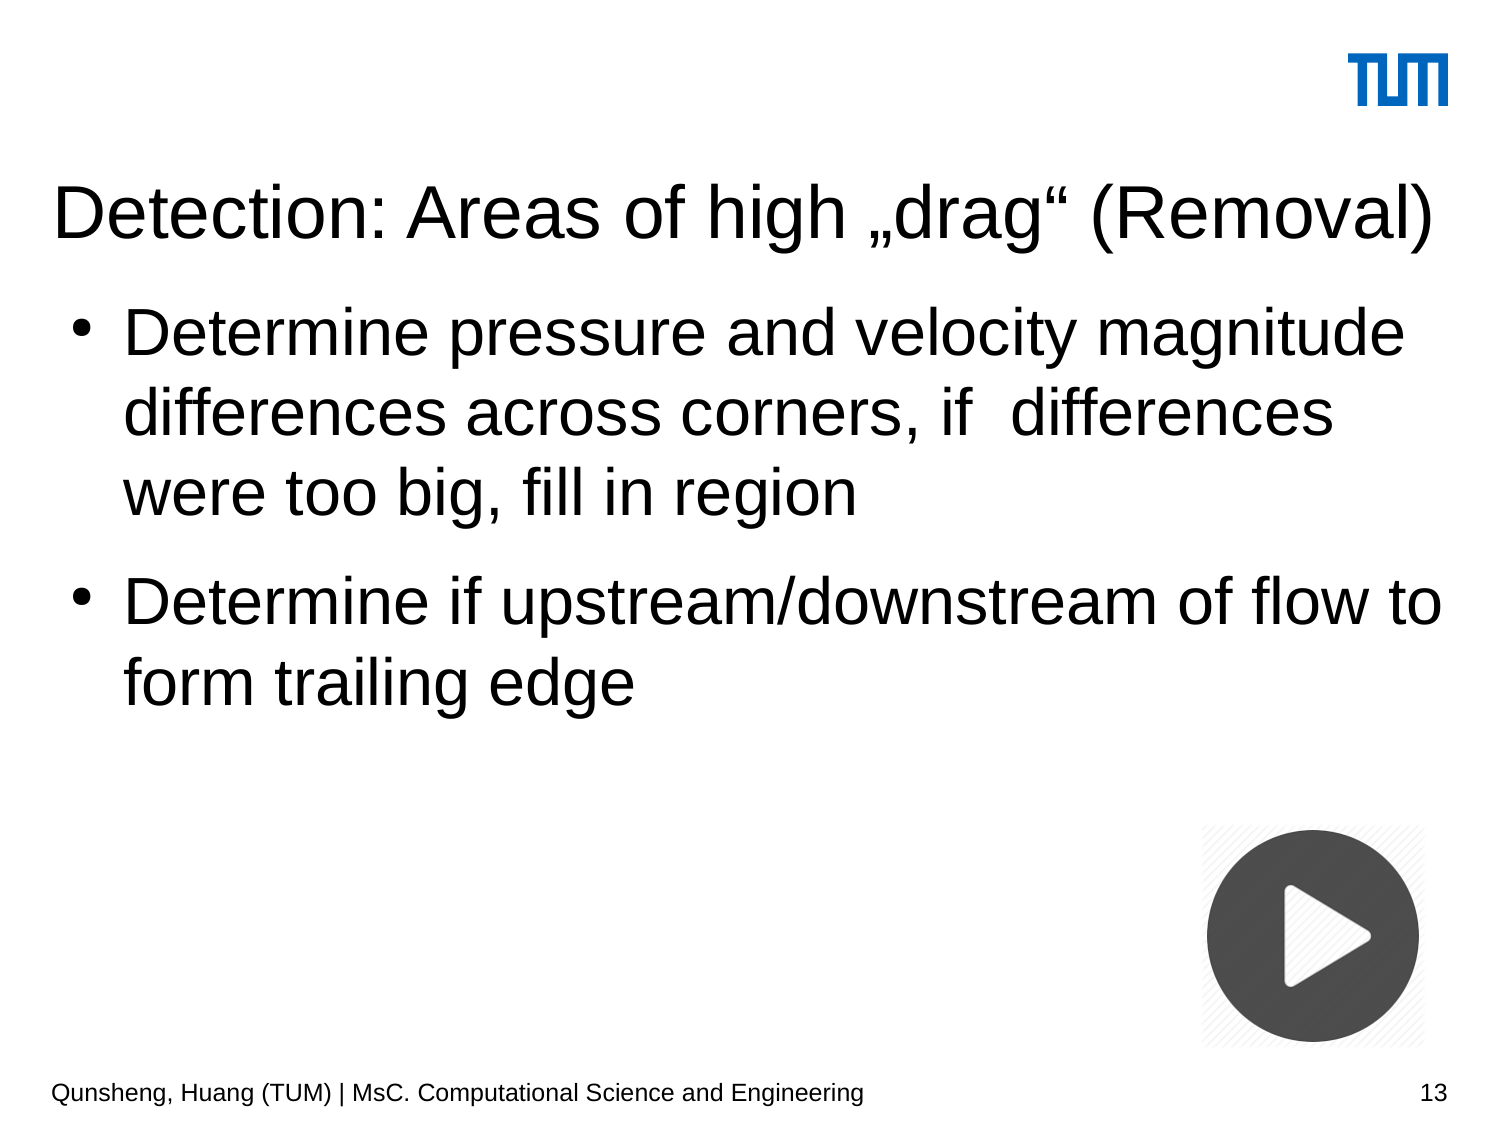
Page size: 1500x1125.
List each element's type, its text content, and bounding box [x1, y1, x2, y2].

list Determine pressure and velocity magnitude differences across corners, if differences were too big, fill in region Determine if upstream/downstream of flow to form trailing edge [52, 289, 1449, 1060]
title Detection: Areas of high „drag“ (Removal) [52, 163, 1449, 231]
picture [1200, 823, 1426, 1049]
slide_number [1111, 1061, 1448, 1122]
